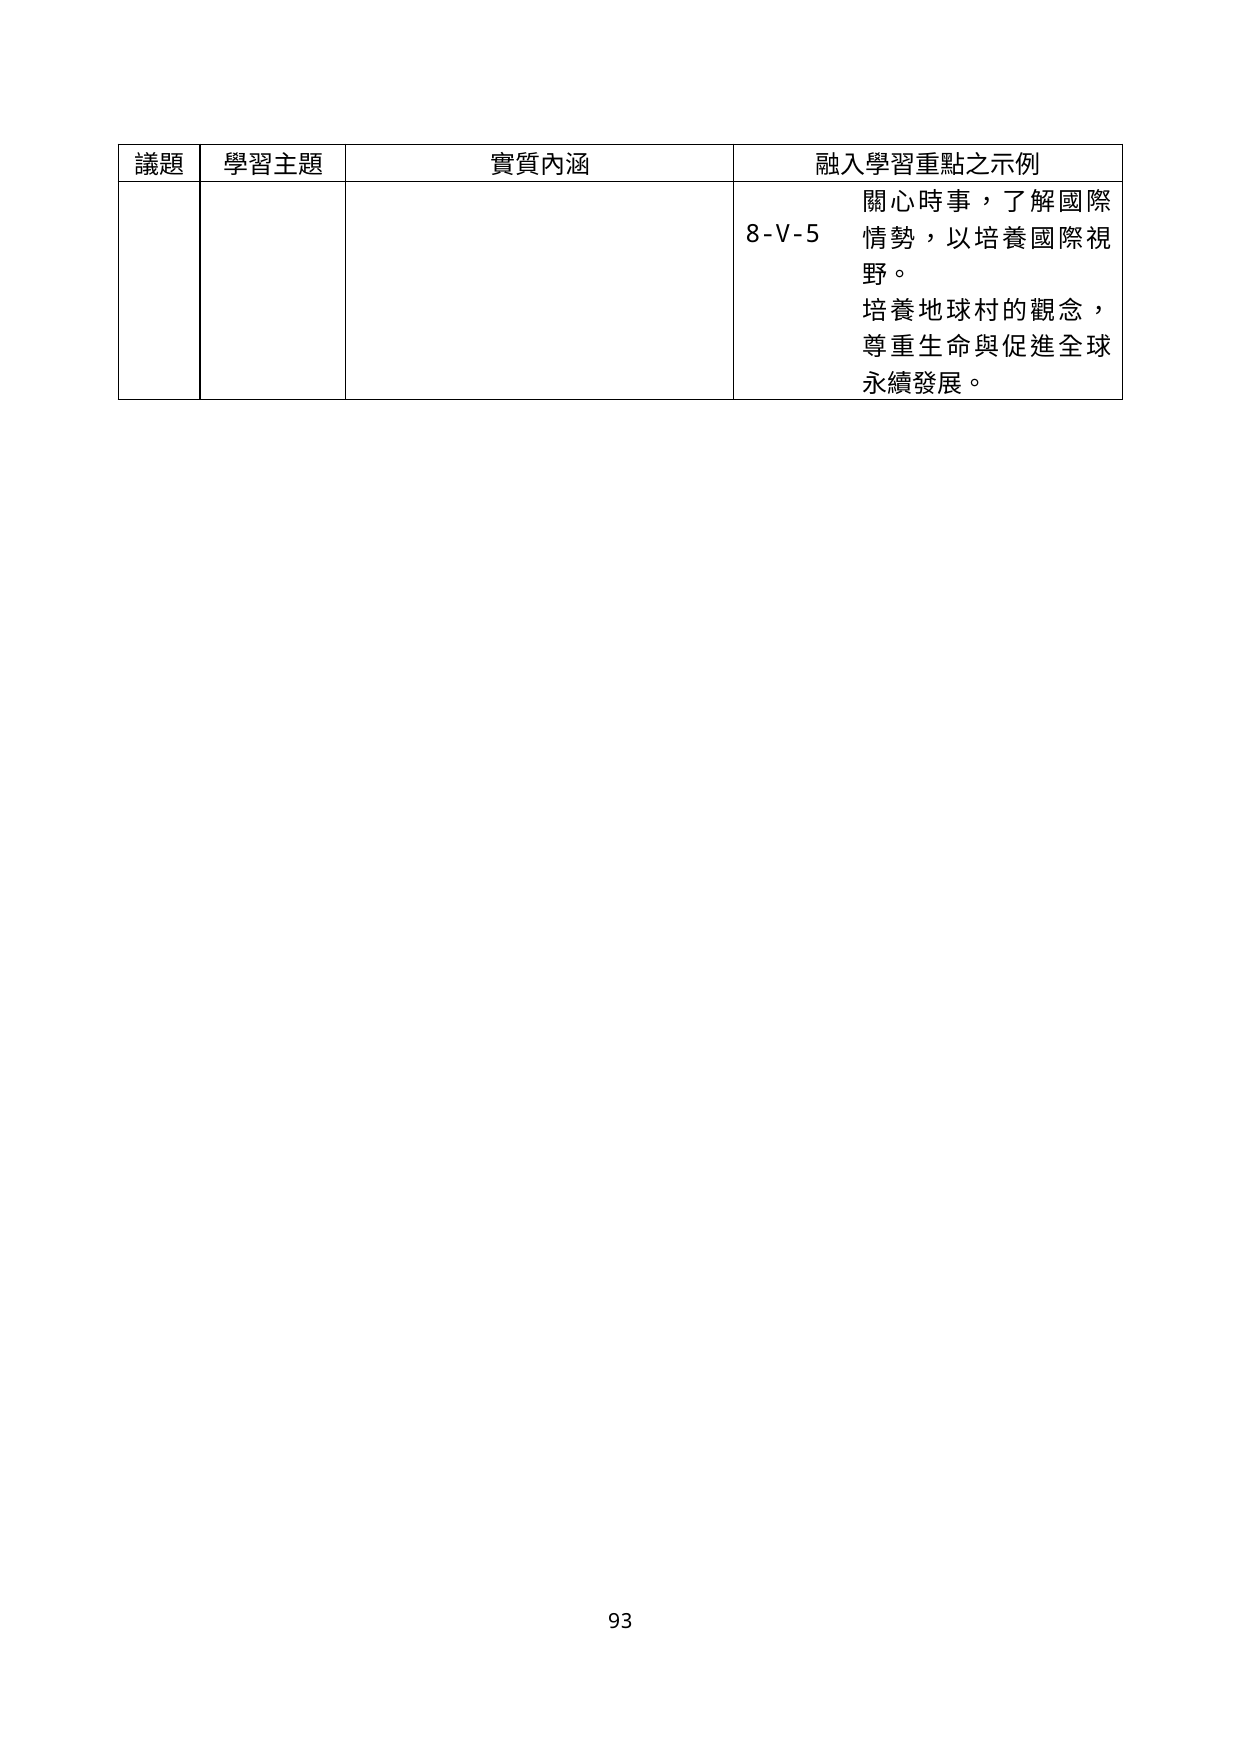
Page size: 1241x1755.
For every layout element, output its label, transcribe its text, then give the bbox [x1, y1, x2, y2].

table_header 學習主題 [201, 145, 345, 181]
table_cell [201, 182, 345, 399]
table_cell [346, 182, 432, 399]
table_cell 關心時事，了解國際情勢，以培養國際視野。 培養地球村的觀念，尊重生命與促進全球永續發展。 [851, 182, 1122, 399]
table_header 實質內涵 [346, 145, 733, 181]
table_cell [119, 182, 199, 399]
table_header 融入學習重點之示例 [734, 145, 1122, 181]
table_cell 8-V-5 [734, 182, 851, 399]
table_header 議題 [119, 145, 199, 181]
table_cell [432, 182, 733, 399]
